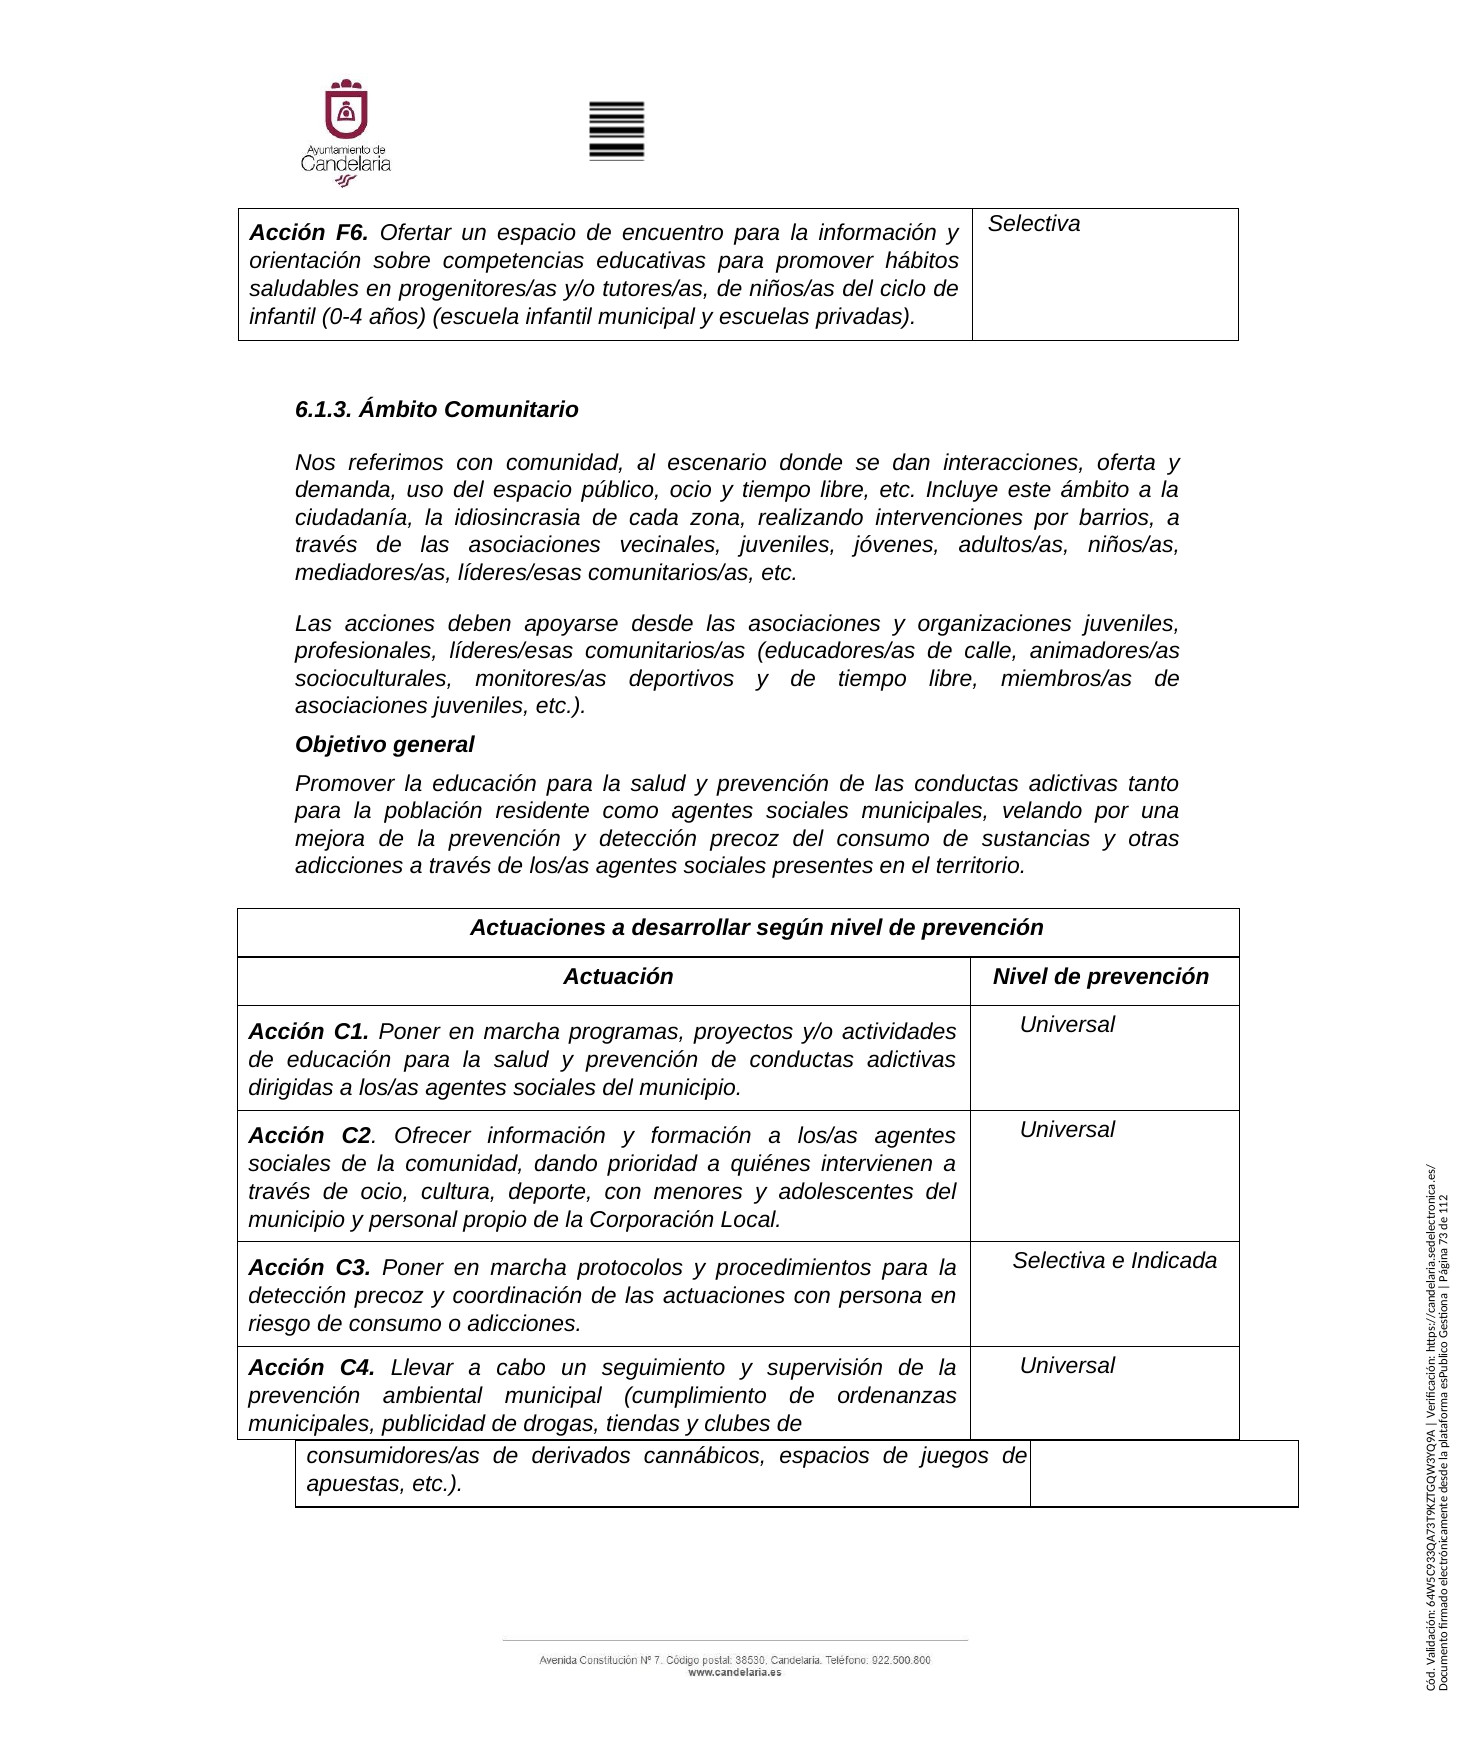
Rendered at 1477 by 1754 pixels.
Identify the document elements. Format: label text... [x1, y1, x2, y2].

text Objetivo general [295, 731, 1183, 757]
table_cell Universal [971, 1347, 1239, 1439]
table_cell Nivel de prevención [971, 958, 1239, 1004]
table_header consumidores/as de derivados cannábicos, espacios de juegos de apuestas, etc.). [296, 1441, 1030, 1506]
text 6.1.3. Ámbito Comunitario [295, 396, 1183, 422]
table_header [1031, 1441, 1298, 1506]
table_header Actuaciones a desarrollar según nivel de prevención [238, 909, 1239, 956]
table_cell Acción F6. Ofertar un espacio de encuentro para la información y orientación sobre competencias educativas para promover hábitos saludables en progenitores/as y/o tutores/as, de niños/as del ciclo de infantil (0-4 años) (escuela infantil municipal y escuelas privadas). [239, 209, 972, 339]
table_cell Acción C4. Llevar a cabo un seguimiento y supervisión de la prevención ambiental municipal (cumplimiento de ordenanzas municipales, publicidad de drogas, tiendas y clubes de [238, 1347, 970, 1439]
table_cell Acción C3. Poner en marcha protocolos y procedimientos para la detección precoz y coordinación de las actuaciones con persona en riesgo de consumo o adicciones. [238, 1242, 970, 1346]
table_cell Acción C1. Poner en marcha programas, proyectos y/o actividades de educación para la salud y prevención de conductas adictivas dirigidas a los/as agentes sociales del municipio. [238, 1006, 970, 1110]
table_cell Acción C2. Ofrecer información y formación a los/as agentes sociales de la comunidad, dando prioridad a quiénes intervienen a través de ocio, cultura, deporte, con menores y adolescentes del municipio y personal propio de la Corporación Local. [238, 1111, 970, 1241]
text Las acciones deben apoyarse desde las asociaciones y organizaciones juveniles, profesionales, líderes/esas comunitarios/as (educadores/as de calle, animadores/as socioculturales, monitores/as deportivos y de tiempo libre, miembros/as de asociaciones juveniles, etc.). [295, 610, 1182, 718]
table_cell Selectiva [973, 209, 1238, 339]
text Nos referimos con comunidad, al escenario donde se dan interacciones, oferta y demanda, uso del espacio público, ocio y tiempo libre, etc. Incluye este ámbito a la ciudadanía, la idiosincrasia de cada zona, realizando intervenciones por barrios, a través de las asociaciones vecinales, juveniles, jóvenes, adultos/as, niños/as, mediadores/as, líderes/esas comunitarios/as, etc. [295, 449, 1182, 585]
table_cell Universal [971, 1006, 1239, 1110]
text Promover la educación para la salud y prevención de las conductas adictivas tanto para la población residente como agentes sociales municipales, velando por una mejora de la prevención y detección precoz del consumo de sustancias y otras adicciones a través de los/as agentes sociales presentes en el territorio. [295, 770, 1182, 878]
table_cell Actuación [238, 958, 970, 1004]
table_cell Selectiva e Indicada [971, 1242, 1239, 1346]
table_cell Universal [971, 1111, 1239, 1241]
